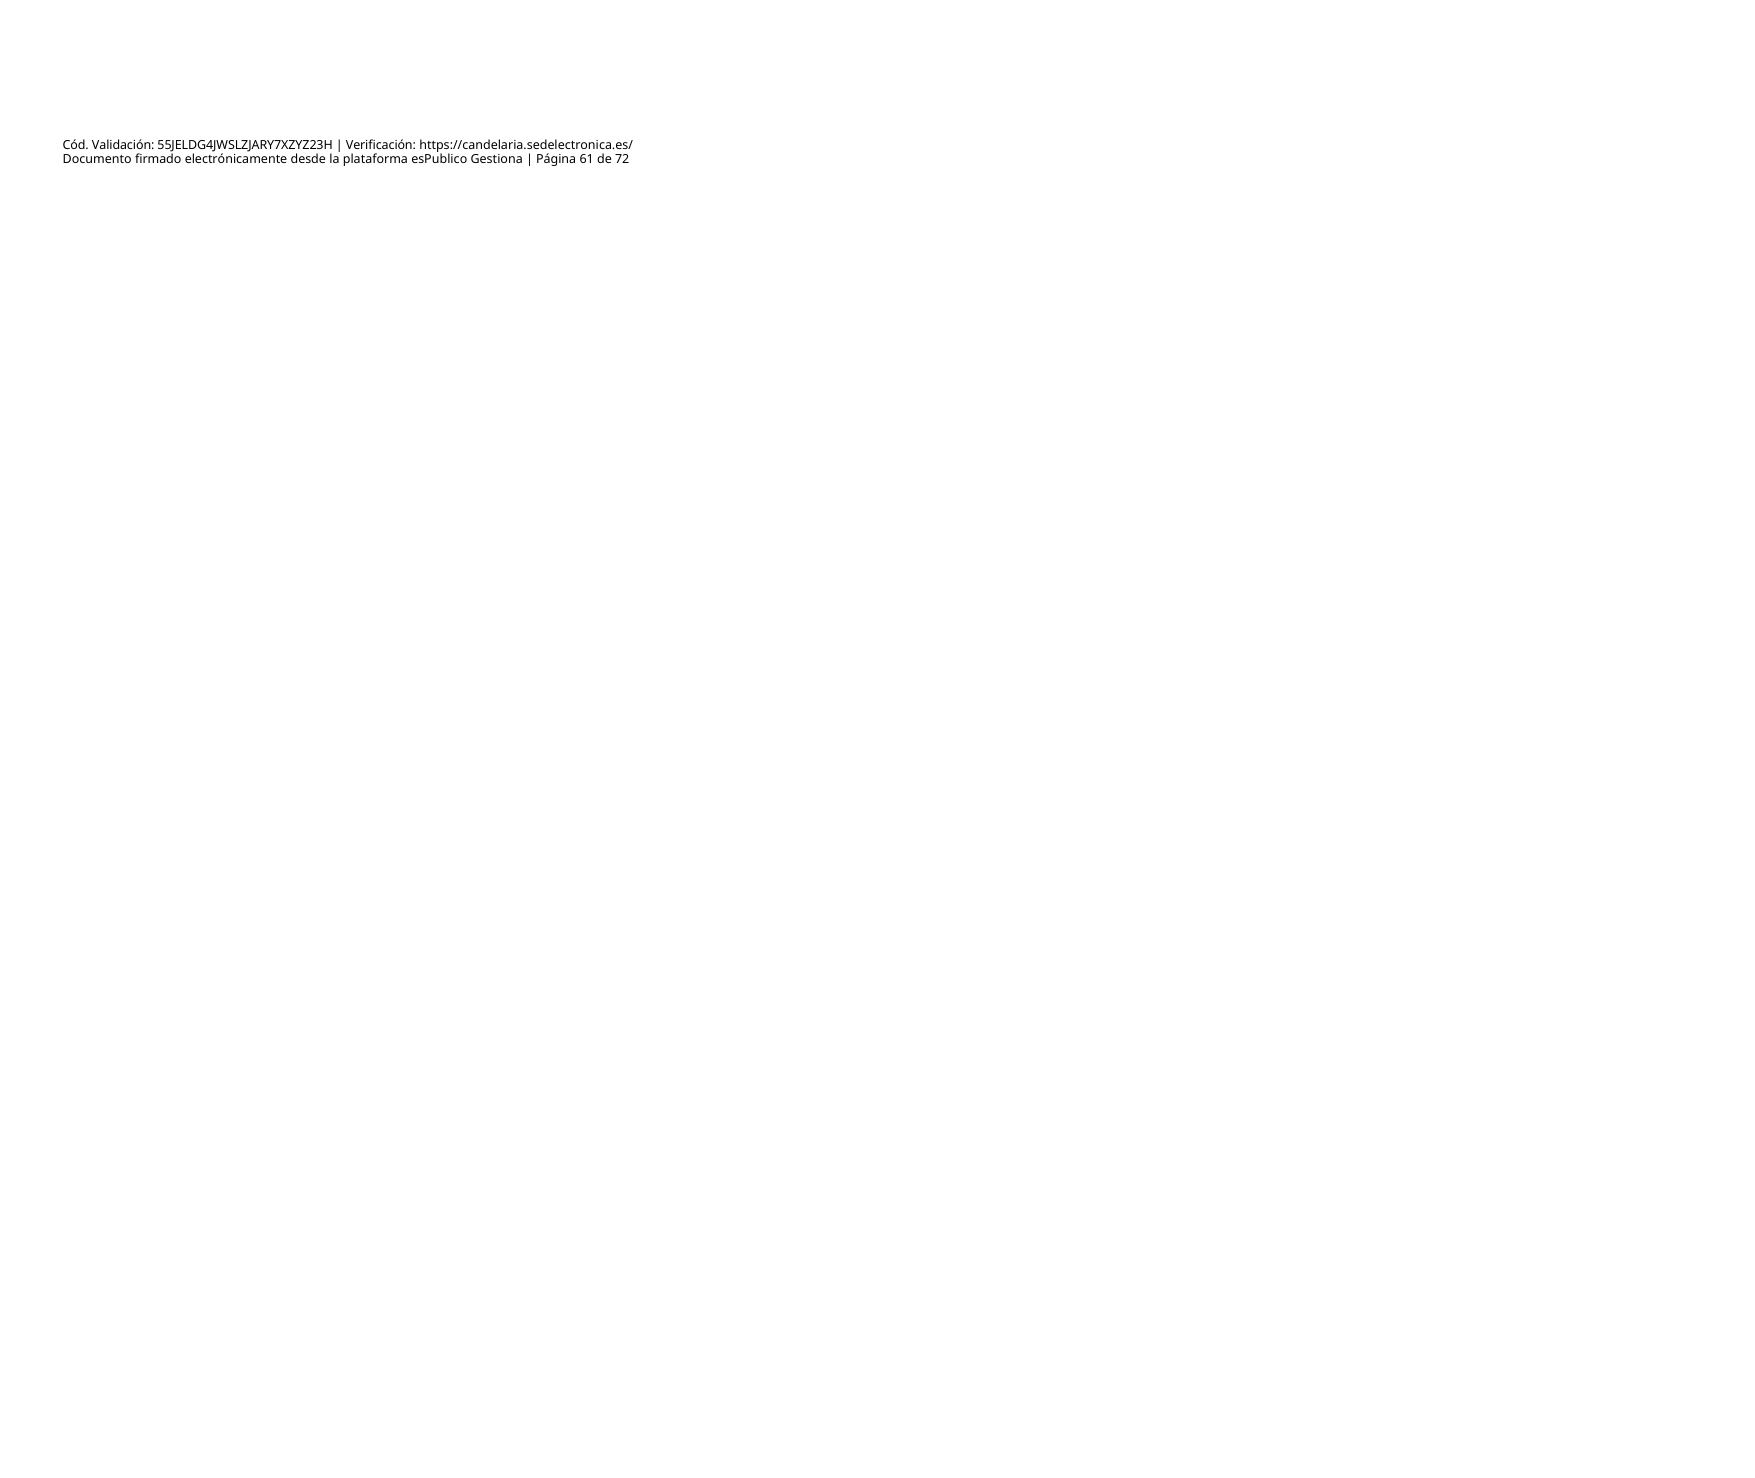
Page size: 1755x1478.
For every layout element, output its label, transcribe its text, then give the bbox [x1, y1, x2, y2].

text Cód. Validación: 55JELDG4JWSLZJARY7XZYZ23H | Verificación: https://candelaria.sedelectronica.es/ Documento firmado electrónicamente desde la plataforma esPublico Gestiona | Página 61 de 72 [62, 137, 690, 167]
